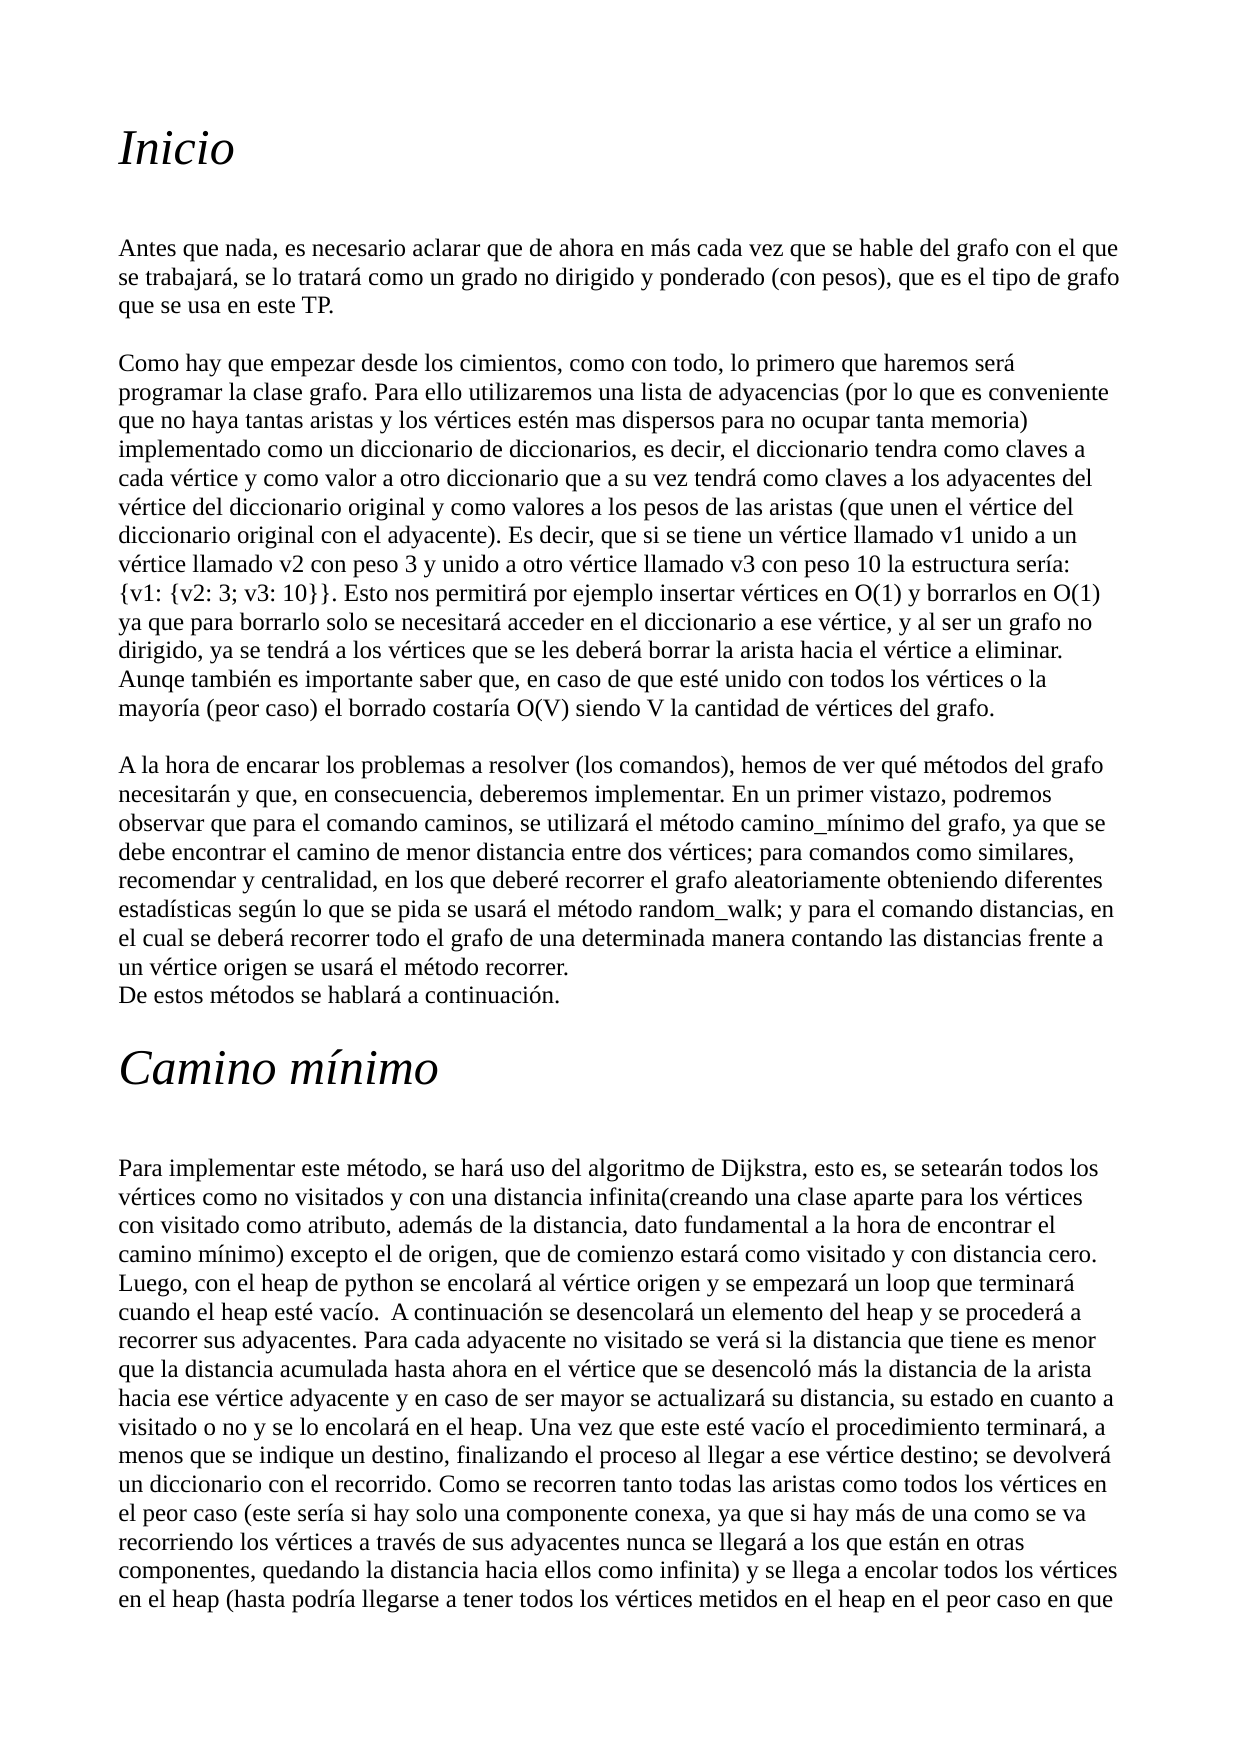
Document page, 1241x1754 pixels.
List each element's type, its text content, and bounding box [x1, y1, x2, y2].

text Antes que nada, es necesario aclarar que de ahora en más cada vez que se hable del grafo con el que se trabajará, se lo tratará como un grado no dirigido y ponderado (con pesos), que es el tipo de grafo que se usa en este TP. [118, 233, 1122, 319]
text A la hora de encarar los problemas a resolver (los comandos), hemos de ver qué métodos del grafo necesitarán y que, en consecuencia, deberemos implementar. En un primer vistazo, podremos observar que para el comando caminos, se utilizará el método camino_mínimo del grafo, ya que se debe encontrar el camino de menor distancia entre dos vértices; para comandos como similares, recomendar y centralidad, en los que deberé recorrer el grafo aleatoriamente obteniendo diferentes estadísticas según lo que se pida se usará el método random_walk; y para el comando distancias, en el cual se deberá recorrer todo el grafo de una determinada manera contando las distancias frente a un vértice origen se usará el método recorrer. [118, 751, 1122, 981]
text Inicio [118, 118, 1122, 176]
text Camino mínimo [118, 1038, 1122, 1096]
text Como hay que empezar desde los cimientos, como con todo, lo primero que haremos será programar la clase grafo. Para ello utilizaremos una lista de adyacencias (por lo que es conveniente que no haya tantas aristas y los vértices estén mas dispersos para no ocupar tanta memoria) implementado como un diccionario de diccionarios, es decir, el diccionario tendra como claves a cada vértice y como valor a otro diccionario que a su vez tendrá como claves a los adyacentes del vértice del diccionario original y como valores a los pesos de las aristas (que unen el vértice del diccionario original con el adyacente). Es decir, que si se tiene un vértice llamado v1 unido a un vértice llamado v2 con peso 3 y unido a otro vértice llamado v3 con peso 10 la estructura sería: {v1: {v2: 3; v3: 10}}. Esto nos permitirá por ejemplo insertar vértices en O(1) y borrarlos en O(1) ya que para borrarlo solo se necesitará acceder en el diccionario a ese vértice, y al ser un grafo no dirigido, ya se tendrá a los vértices que se les deberá borrar la arista hacia el vértice a eliminar. Aunqe también es importante saber que, en caso de que esté unido con todos los vértices o la mayoría (peor caso) el borrado costaría O(V) siendo V la cantidad de vértices del grafo. [118, 348, 1122, 722]
text De estos métodos se hablará a continuación. [118, 981, 1122, 1009]
text Para implementar este método, se hará uso del algoritmo de Dijkstra, esto es, se setearán todos los vértices como no visitados y con una distancia infinita(creando una clase aparte para los vértices con visitado como atributo, además de la distancia, dato fundamental a la hora de encontrar el camino mínimo) excepto el de origen, que de comienzo estará como visitado y con distancia cero. Luego, con el heap de python se encolará al vértice origen y se empezará un loop que terminará cuando el heap esté vacío. A continuación se desencolará un elemento del heap y se procederá a recorrer sus adyacentes. Para cada adyacente no visitado se verá si la distancia que tiene es menor que la distancia acumulada hasta ahora en el vértice que se desencoló más la distancia de la arista hacia ese vértice adyacente y en caso de ser mayor se actualizará su distancia, su estado en cuanto a visitado o no y se lo encolará en el heap. Una vez que este esté vacío el procedimiento terminará, a menos que se indique un destino, finalizando el proceso al llegar a ese vértice destino; se devolverá un diccionario con el recorrido. Como se recorren tanto todas las aristas como todos los vértices en el peor caso (este sería si hay solo una componente conexa, ya que si hay más de una como se va recorriendo los vértices a través de sus adyacentes nunca se llegará a los que están en otras componentes, quedando la distancia hacia ellos como infinita) y se llega a encolar todos los vértices en el heap (hasta podría llegarse a tener todos los vértices metidos en el heap en el peor caso en que [118, 1153, 1122, 1613]
